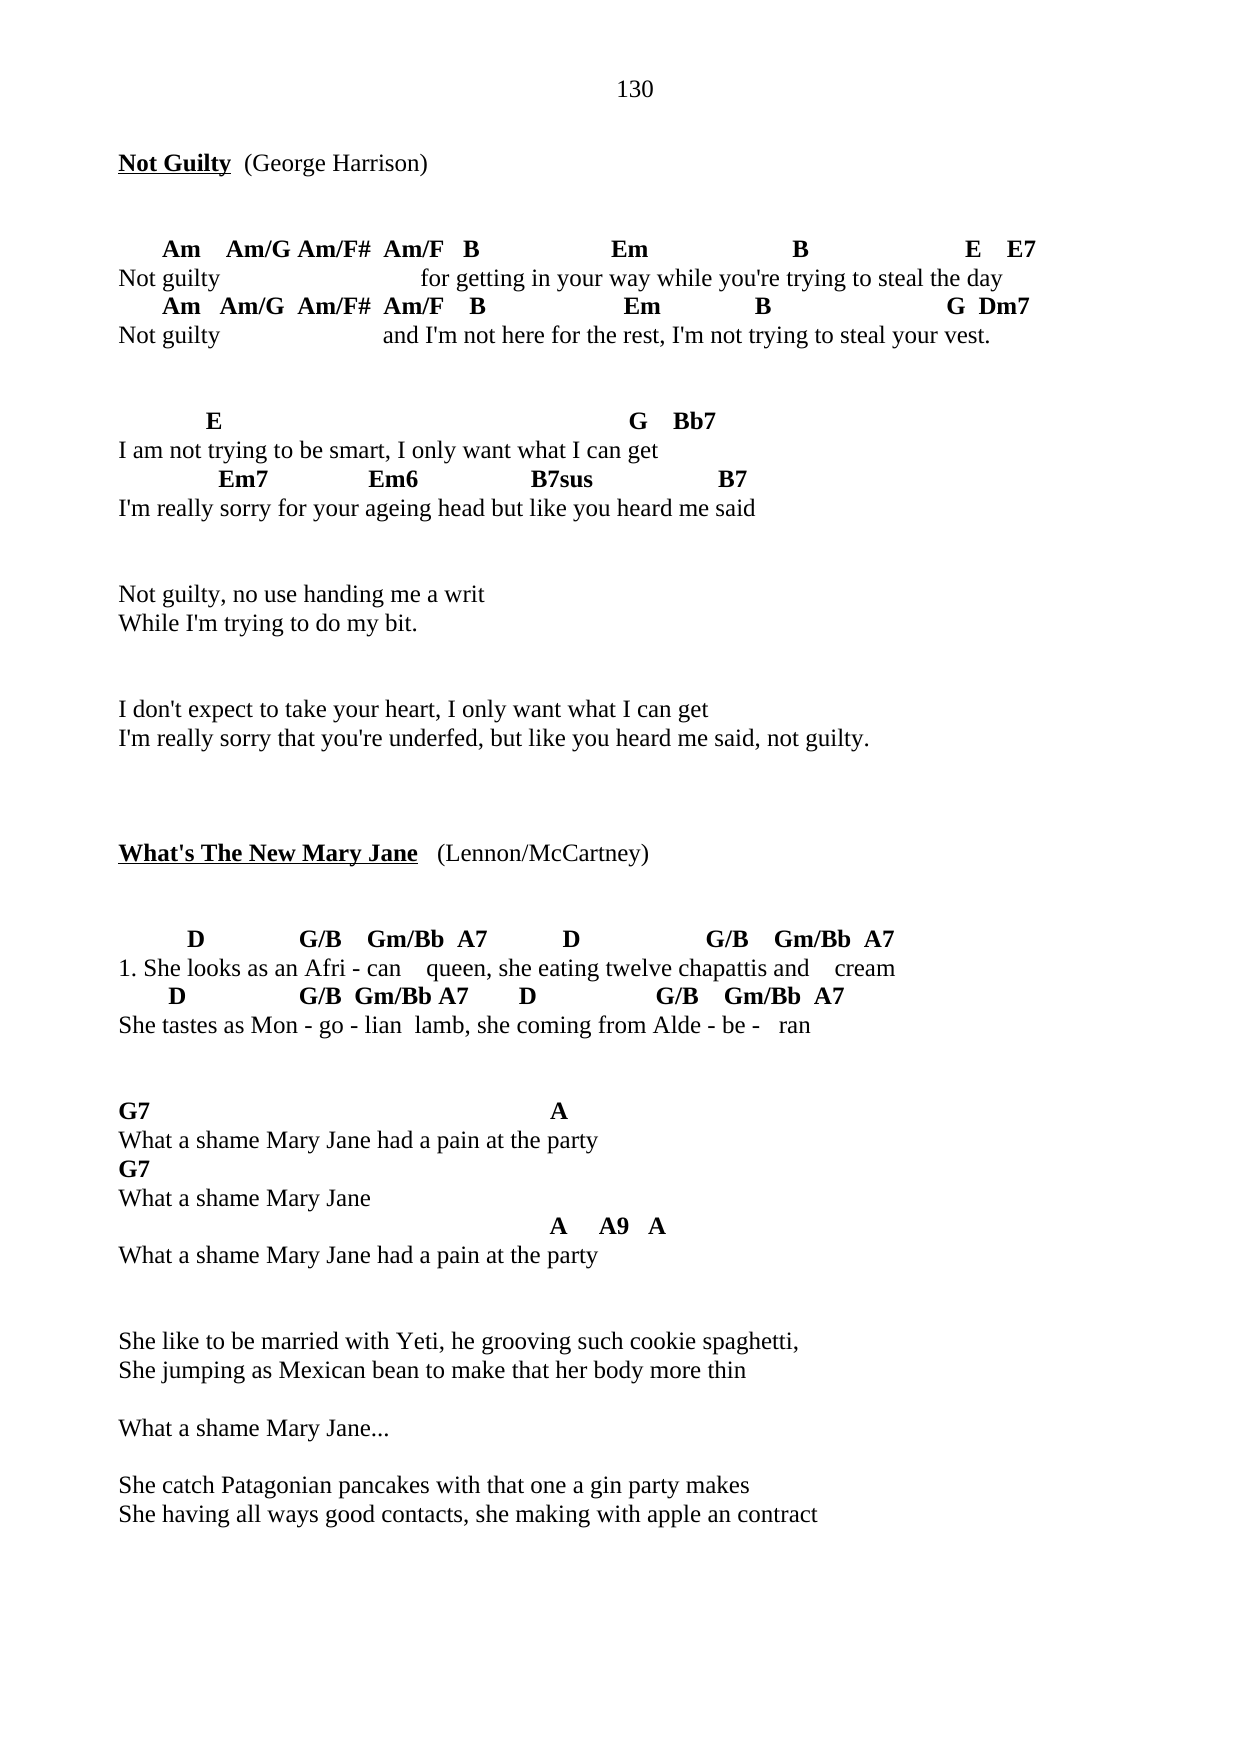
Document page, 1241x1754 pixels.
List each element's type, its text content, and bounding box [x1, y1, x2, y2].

text She tastes as Mon - go - lian lamb, she coming from Alde - be - ran [118, 1010, 1152, 1039]
text 1. She looks as an Afri - can queen, she eating twelve chapattis and cream [118, 953, 1152, 981]
text What a shame Mary Jane had a pain at the party [118, 1125, 1152, 1154]
text I am not trying to be smart, I only want what I can get [118, 435, 1152, 464]
text I don't expect to take your heart, I only want what I can get [118, 694, 1152, 723]
text What a shame Mary Jane... [118, 1413, 1152, 1441]
text She like to be married with Yeti, he grooving such cookie spaghetti, [118, 1326, 1152, 1355]
text What a shame Mary Jane [118, 1183, 1152, 1211]
text She catch Patagonian pancakes with that one a gin party makes [118, 1470, 1152, 1499]
text What's The New Mary Jane (Lennon/McCartney) [118, 838, 1152, 866]
text A A9 A [118, 1211, 1152, 1240]
text Am Am/G Am/F# Am/F B Em B G Dm7 [118, 291, 1152, 320]
text Not Guilty (George Harrison) [118, 148, 1152, 176]
text Not guilty and I'm not here for the rest, I'm not trying to steal your vest. [118, 320, 1152, 349]
text She jumping as Mexican bean to make that her body more thin [118, 1355, 1152, 1384]
text G7 A [118, 1096, 1152, 1125]
text Em7 Em6 B7sus B7 [118, 464, 1152, 493]
text D G/B Gm/Bb A7 D G/B Gm/Bb A7 [118, 924, 1152, 953]
text Am Am/G Am/F# Am/F B Em B E E7 [118, 234, 1152, 263]
text Not guilty for getting in your way while you're trying to steal the day [118, 263, 1152, 291]
text D G/B Gm/Bb A7 D G/B Gm/Bb A7 [118, 981, 1152, 1010]
text I'm really sorry for your ageing head but like you heard me said [118, 493, 1152, 521]
text What a shame Mary Jane had a pain at the party [118, 1240, 1152, 1269]
text She having all ways good contacts, she making with apple an contract [118, 1499, 1152, 1528]
text G7 [118, 1154, 1152, 1183]
text Not guilty, no use handing me a writ [118, 579, 1152, 608]
text I'm really sorry that you're underfed, but like you heard me said, not guilty. [118, 723, 1152, 751]
text E G Bb7 [118, 406, 1152, 435]
text While I'm trying to do my bit. [118, 608, 1152, 636]
